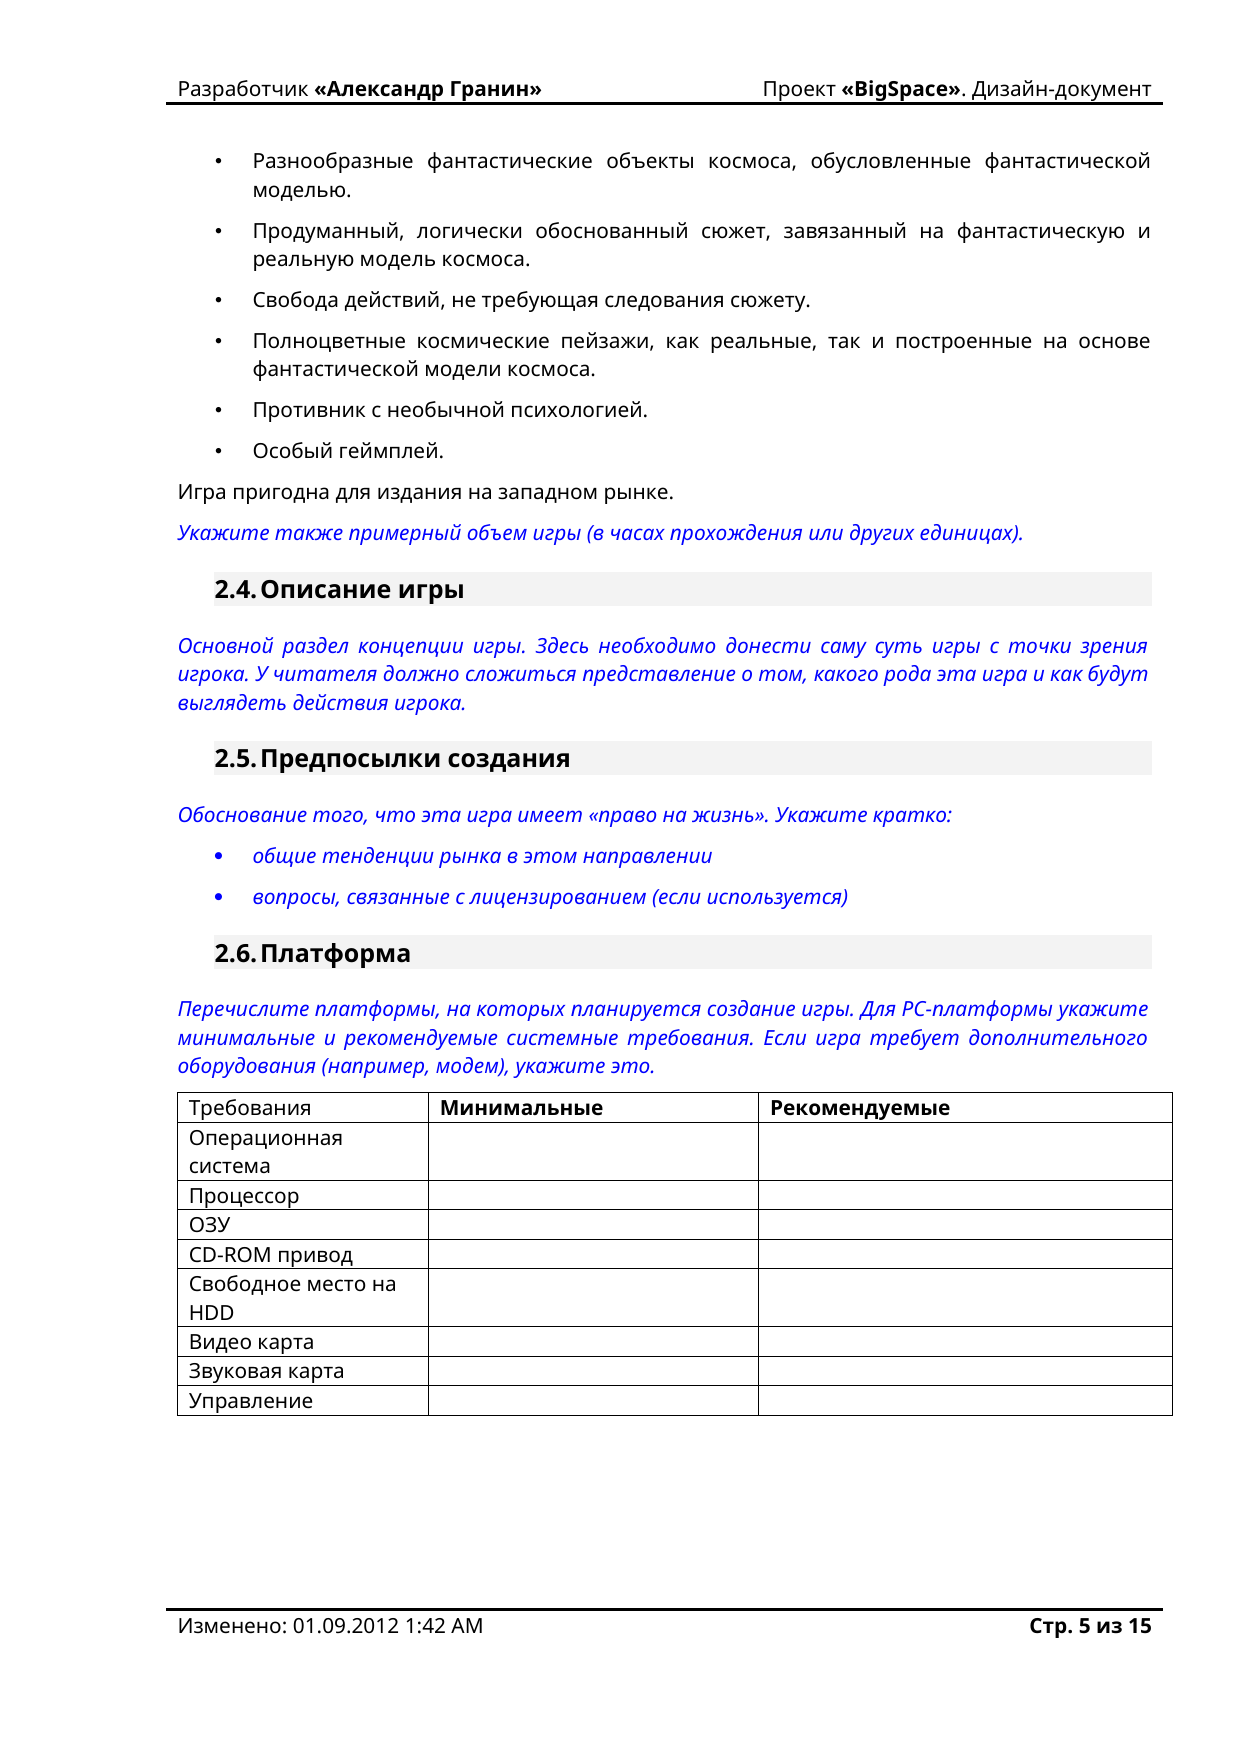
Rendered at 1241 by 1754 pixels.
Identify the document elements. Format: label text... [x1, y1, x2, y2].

table_cell [759, 1327, 1172, 1356]
table_cell [759, 1269, 1172, 1326]
subtitle Платформа [214, 935, 1152, 969]
subtitle Предпосылки создания [214, 741, 1152, 775]
table_header Требования [178, 1093, 428, 1122]
list Продуманный, логически обоснованный сюжет, завязанный на фантастическую и реальную модель космоса. [215, 216, 1152, 273]
table_cell Видео карта [178, 1327, 428, 1356]
table_cell [759, 1210, 1172, 1239]
table_header Минимальные [429, 1093, 758, 1122]
list вопросы, связанные с лицензированием (если используется) [215, 882, 1152, 910]
table_cell [429, 1327, 758, 1356]
table_cell Процессор [178, 1181, 428, 1209]
text Укажите также примерный объем игры (в часах прохождения или других единицах). [177, 518, 1152, 547]
list Противник с необычной психологией. [215, 395, 1152, 424]
table_cell [429, 1181, 758, 1209]
table_cell [429, 1386, 758, 1414]
table_cell Звуковая карта [178, 1357, 428, 1385]
table_cell [759, 1181, 1172, 1209]
table_cell [759, 1123, 1172, 1180]
text Игра пригодна для издания на западном рынке. [177, 477, 1152, 506]
table_cell [759, 1357, 1172, 1385]
subtitle Описание игры [214, 572, 1152, 606]
table_cell [759, 1240, 1172, 1268]
table_cell [429, 1269, 758, 1326]
table_cell Управление [178, 1386, 428, 1414]
table_cell [429, 1357, 758, 1385]
table_cell [759, 1386, 1172, 1414]
text Перечислите платформы, на которых планируется создание игры. Для РС-платформы укажите минимальные и рекомендуемые системные требования. Если игра требует дополнительного оборудования (например, модем), укажите это. [177, 994, 1152, 1080]
table_cell CD-ROM привод [178, 1240, 428, 1268]
text Основной раздел концепции игры. Здесь необходимо донести саму суть игры с точки зрения игрока. У читателя должно сложиться представление о том, какого рода эта игра и как будут выглядеть действия игрока. [177, 631, 1152, 716]
table_header Рекомендуемые [759, 1093, 1172, 1122]
table_cell Операционная система [178, 1123, 428, 1180]
table_cell Свободное место на HDD [178, 1269, 428, 1326]
list Особый геймплей. [215, 436, 1152, 465]
list общие тенденции рынка в этом направлении [215, 841, 1152, 869]
list Полноцветные космические пейзажи, как реальные, так и построенные на основе фантастической модели космоса. [215, 326, 1152, 383]
list Свобода действий, не требующая следования сюжету. [215, 285, 1152, 313]
list Разнообразные фантастические объекты космоса, обусловленные фантастической моделью. [215, 146, 1152, 203]
table_cell ОЗУ [178, 1210, 428, 1239]
table_cell [429, 1210, 758, 1239]
table_cell [429, 1240, 758, 1268]
text Обоснование того, что эта игра имеет «право на жизнь». Укажите кратко: [177, 800, 1152, 828]
table_cell [429, 1123, 758, 1180]
